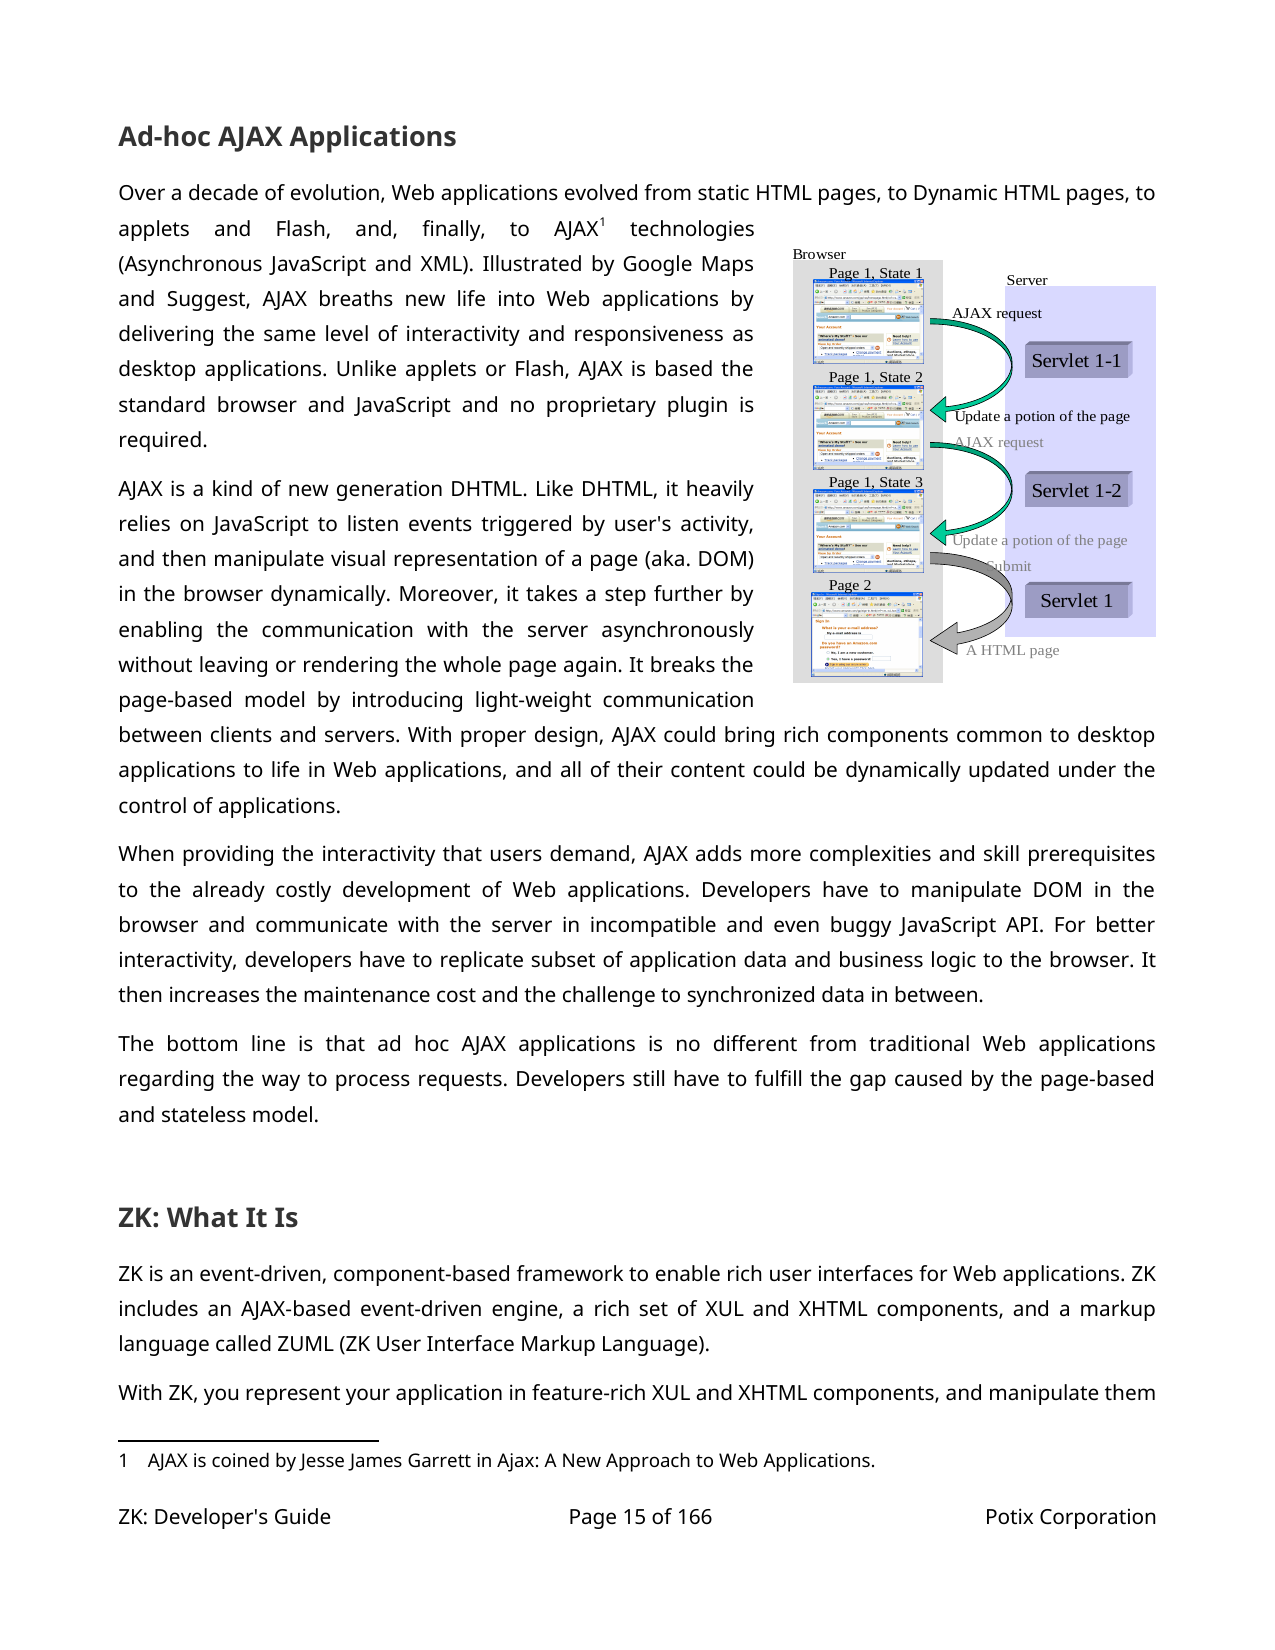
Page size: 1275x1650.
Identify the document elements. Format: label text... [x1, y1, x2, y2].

text When providing the interactivity that users demand, AJAX adds more complexities and skill prerequisites to the already costly development of Web applications. Developers have to manipulate DOM in the browser and communicate with the server in incompatible and even buggy JavaScript API. For better interactivity, developers have to replicate subset of application data and business logic to the browser. It then increases the maintenance cost and the challenge to synchronized data in between. [118, 839, 1157, 1009]
text With ZK, you represent your application in feature-rich XUL and XHTML components, and manipulate them [118, 1378, 1157, 1407]
text AJAX is a kind of new generation DHTML. Like DHTML, it heavily relies on JavaScript to listen events triggered by user's activity, and then manipulate visual representation of a page (aka. DOM) in the browser dynamically. Moreover, it takes a step further by enabling the communication with the server asynchronously without leaving or rendering the whole page again. It breaks the page-based model by introducing light-weight communication between clients and servers. With proper design, AJAX could bring rich components common to desktop applications to life in Web applications, and all of their content could be dynamically updated under the control of applications. [118, 474, 1157, 819]
subtitle Ad-hoc AJAX Applications [118, 118, 1157, 155]
text Over a decade of evolution, Web applications evolved from static HTML pages, to Dynamic HTML pages, to applets and Flash, and, finally, to AJAX technologies (Asynchronous JavaScript and XML). Illustrated by Google Maps and Suggest, AJAX breaths new life into Web applications by delivering the same level of interactivity and responsiveness as desktop applications. Unlike applets or Flash, AJAX is based the standard browser and JavaScript and no proprietary plugin is required. [118, 178, 1157, 453]
text The bottom line is that ad hoc AJAX applications is no different from traditional Web applications regarding the way to process requests. Developers still have to fulfill the gap caused by the page-based and stateless model. [118, 1029, 1157, 1128]
text AJAX is coined by Jesse James Garrett in Ajax: A New Approach to Web Applications. [118, 1447, 1157, 1473]
text ZK is an event-driven, component-based framework to enable rich user interfaces for Web applications. ZK includes an AJAX-based event-driven engine, a rich set of XUL and XHTML components, and a markup language called ZUML (ZK User Interface Markup Language). [118, 1259, 1157, 1358]
subtitle ZK: What It Is [118, 1199, 1157, 1236]
